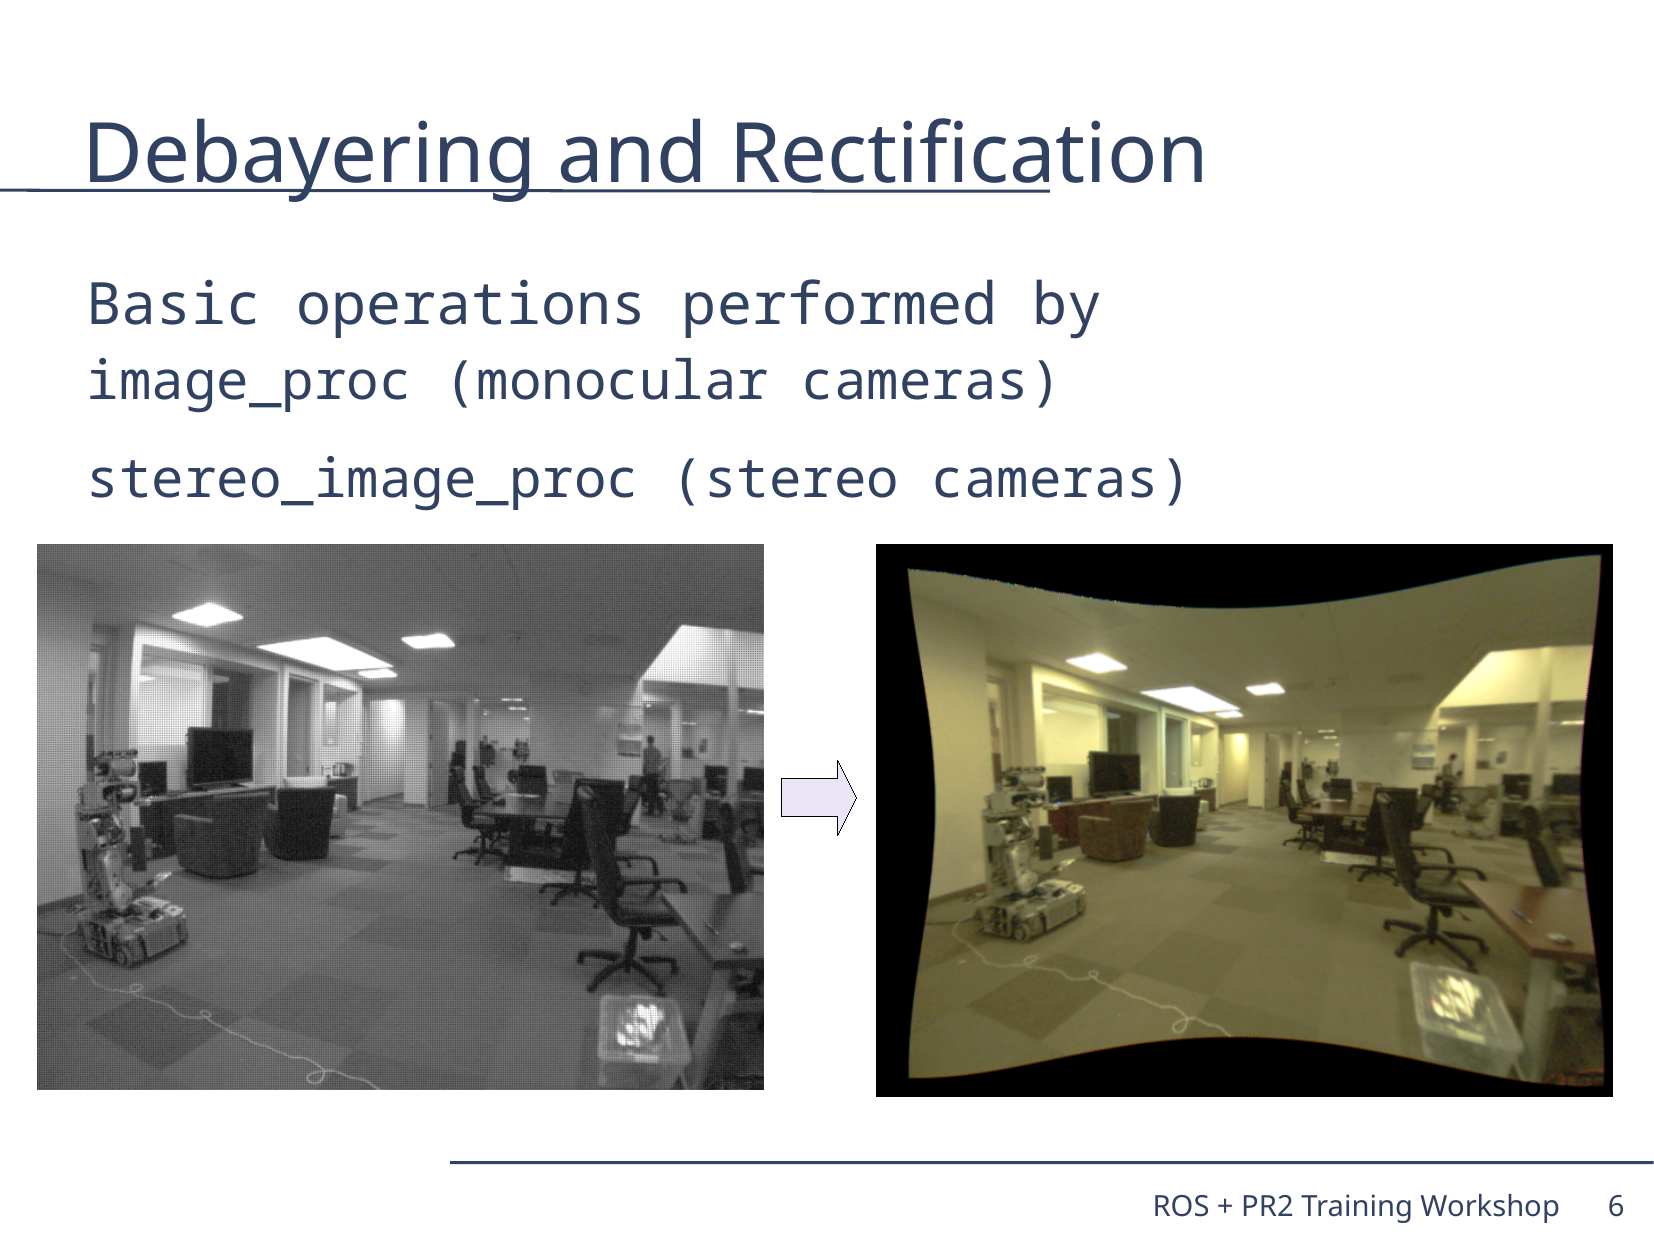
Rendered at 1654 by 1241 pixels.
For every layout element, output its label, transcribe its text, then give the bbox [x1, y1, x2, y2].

text_box [781, 760, 857, 836]
picture [37, 544, 764, 1090]
picture [876, 544, 1613, 1097]
title Debayering and Rectification [82, 75, 1571, 226]
list Basic operations performed by image_proc (monocular cameras) stereo_image_proc (stereo cameras) [86, 262, 1576, 573]
